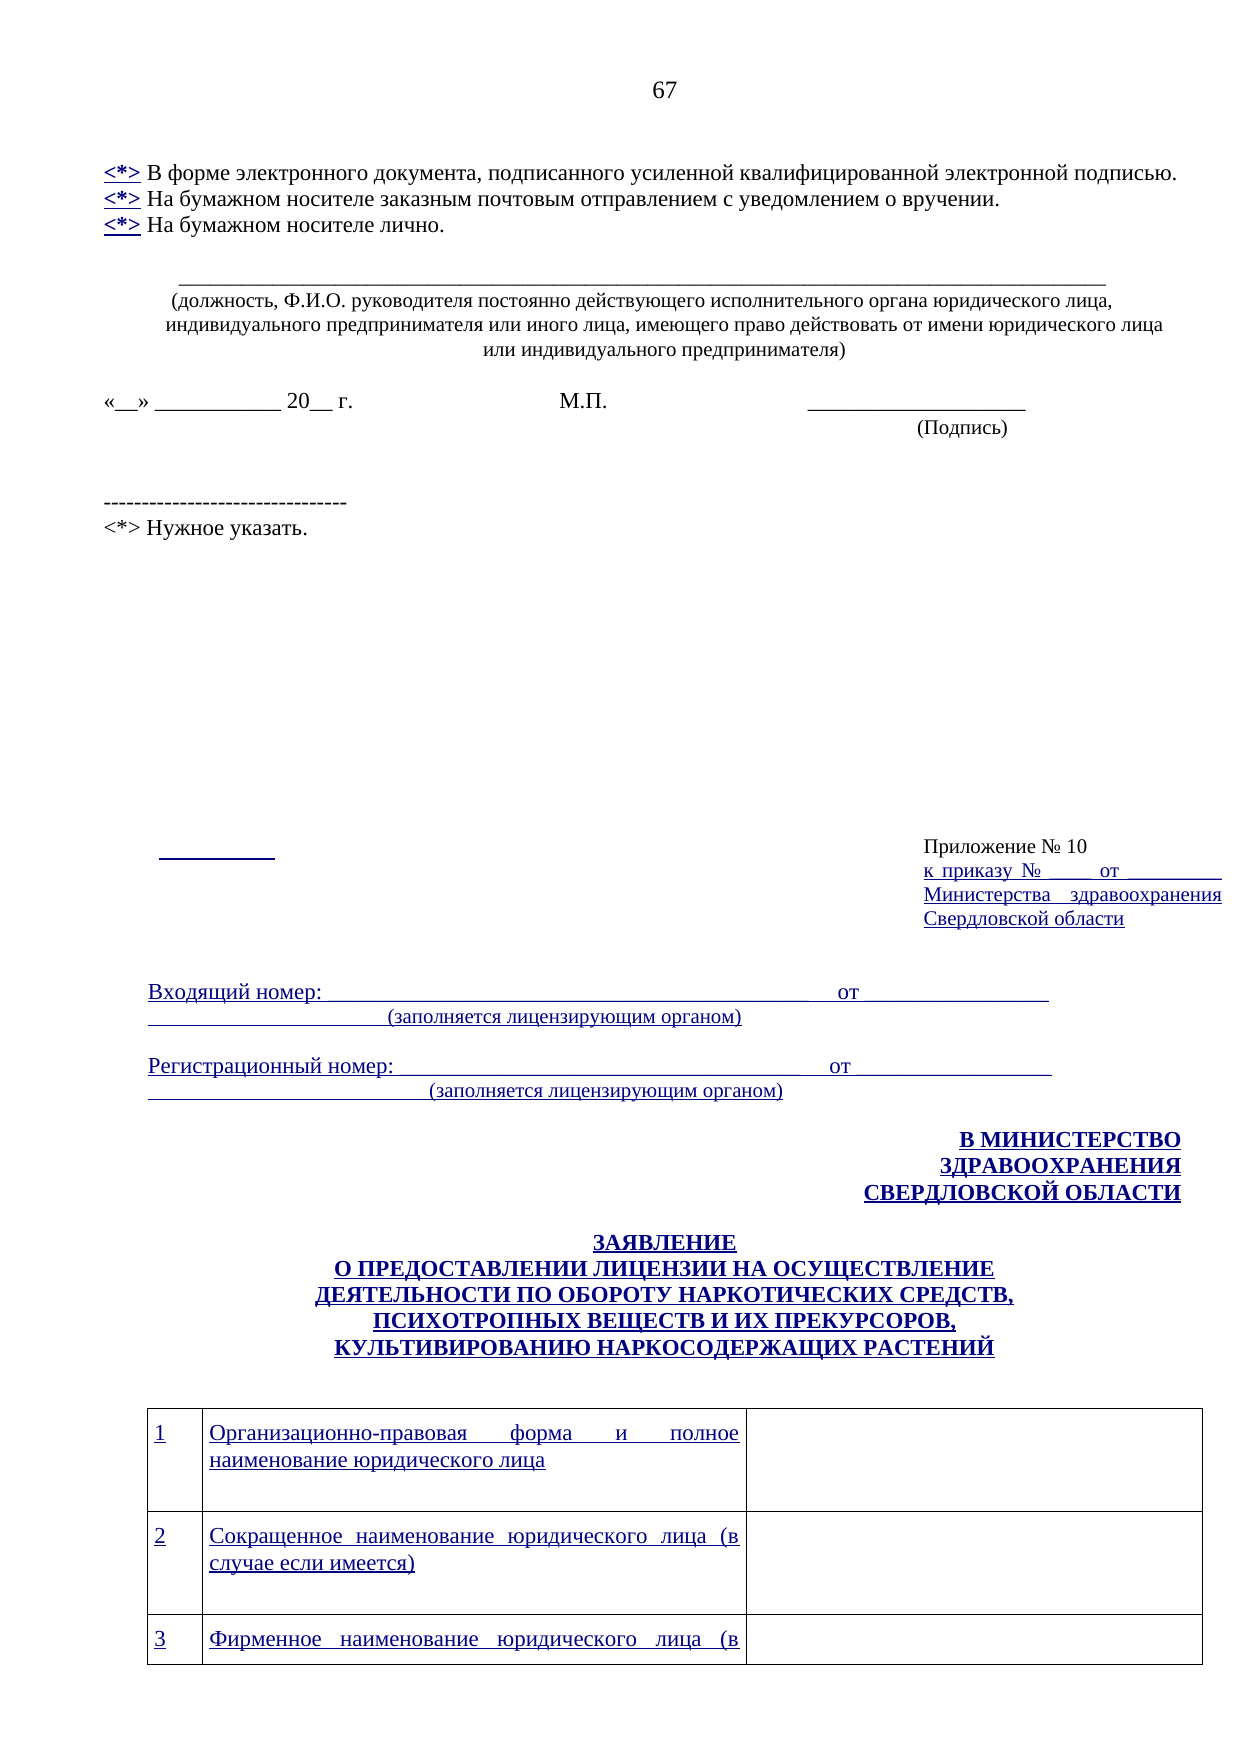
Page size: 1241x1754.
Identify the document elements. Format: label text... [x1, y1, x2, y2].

text О ПРЕДОСТАВЛЕНИИ ЛИЦЕНЗИИ НА ОСУЩЕСТВЛЕНИЕ [148, 1255, 1181, 1281]
text ДЕЯТЕЛЬНОСТИ ПО ОБОРОТУ НАРКОТИЧЕСКИХ СРЕДСТВ, [148, 1281, 1181, 1308]
text КУЛЬТИВИРОВАНИЮ НАРКОСОДЕРЖАЩИХ РАСТЕНИЙ [148, 1334, 1181, 1360]
text <*> Нужное указать. [103, 514, 1181, 540]
table_cell [747, 1615, 1202, 1664]
text ЗДРАВООХРАНЕНИЯ [148, 1152, 1181, 1178]
text <*> В форме электронного документа, подписанного усиленной квалифицированной электронной подписью. [103, 159, 1181, 185]
text Регистрационный номер: ___________________________________ от _________________ [148, 1052, 1181, 1078]
text (Подпись) [103, 413, 1181, 439]
table_cell Сокращенное наименование юридического лица (в случае если имеется) [203, 1512, 746, 1614]
table_cell [747, 1512, 1202, 1614]
text ПСИХОТРОПНЫХ ВЕЩЕСТВ И ИХ ПРЕКУРСОРОВ, [148, 1308, 1181, 1334]
table_cell 3 [148, 1615, 202, 1664]
table_header [148, 834, 912, 954]
text Входящий номер: __________________________________________ от ________________ [148, 978, 1181, 1004]
table_cell 2 [148, 1512, 202, 1614]
text ЗАЯВЛЕНИЕ [148, 1228, 1181, 1255]
text «__» ___________ 20__ г. М.П. ___________________ [103, 387, 1181, 413]
text (должность, Ф.И.О. руководителя постоянно действующего исполнительного органа юридического лица, индивидуального предпринимателя или иного лица, имеющего право действовать от имени юридического лица или индивидуального предпринимателя) [103, 288, 1181, 361]
text <*> На бумажном носителе лично. [103, 212, 1181, 238]
text (заполняется лицензирующим органом) [148, 1004, 1181, 1028]
text В МИНИСТЕРСТВО [148, 1126, 1181, 1152]
table_header Организационно-правовая форма и полное наименование юридического лица [203, 1409, 746, 1511]
table_header 1 [148, 1409, 202, 1511]
text <*> На бумажном носителе заказным почтовым отправлением с уведомлением о вручении. [103, 185, 1181, 212]
table_cell Фирменное наименование юридического лица (в [203, 1615, 746, 1664]
text -------------------------------- [103, 488, 1181, 514]
text _________________________________________________________________________________________ [103, 264, 1181, 288]
table_header Приложение № 10 к приказу № ____ от _________ Министерства здравоохранения Свердловской области [912, 834, 1233, 954]
text (заполняется лицензирующим органом) [148, 1078, 1181, 1102]
text СВЕРДЛОВСКОЙ ОБЛАСТИ [148, 1178, 1181, 1205]
table_header [747, 1409, 1202, 1511]
